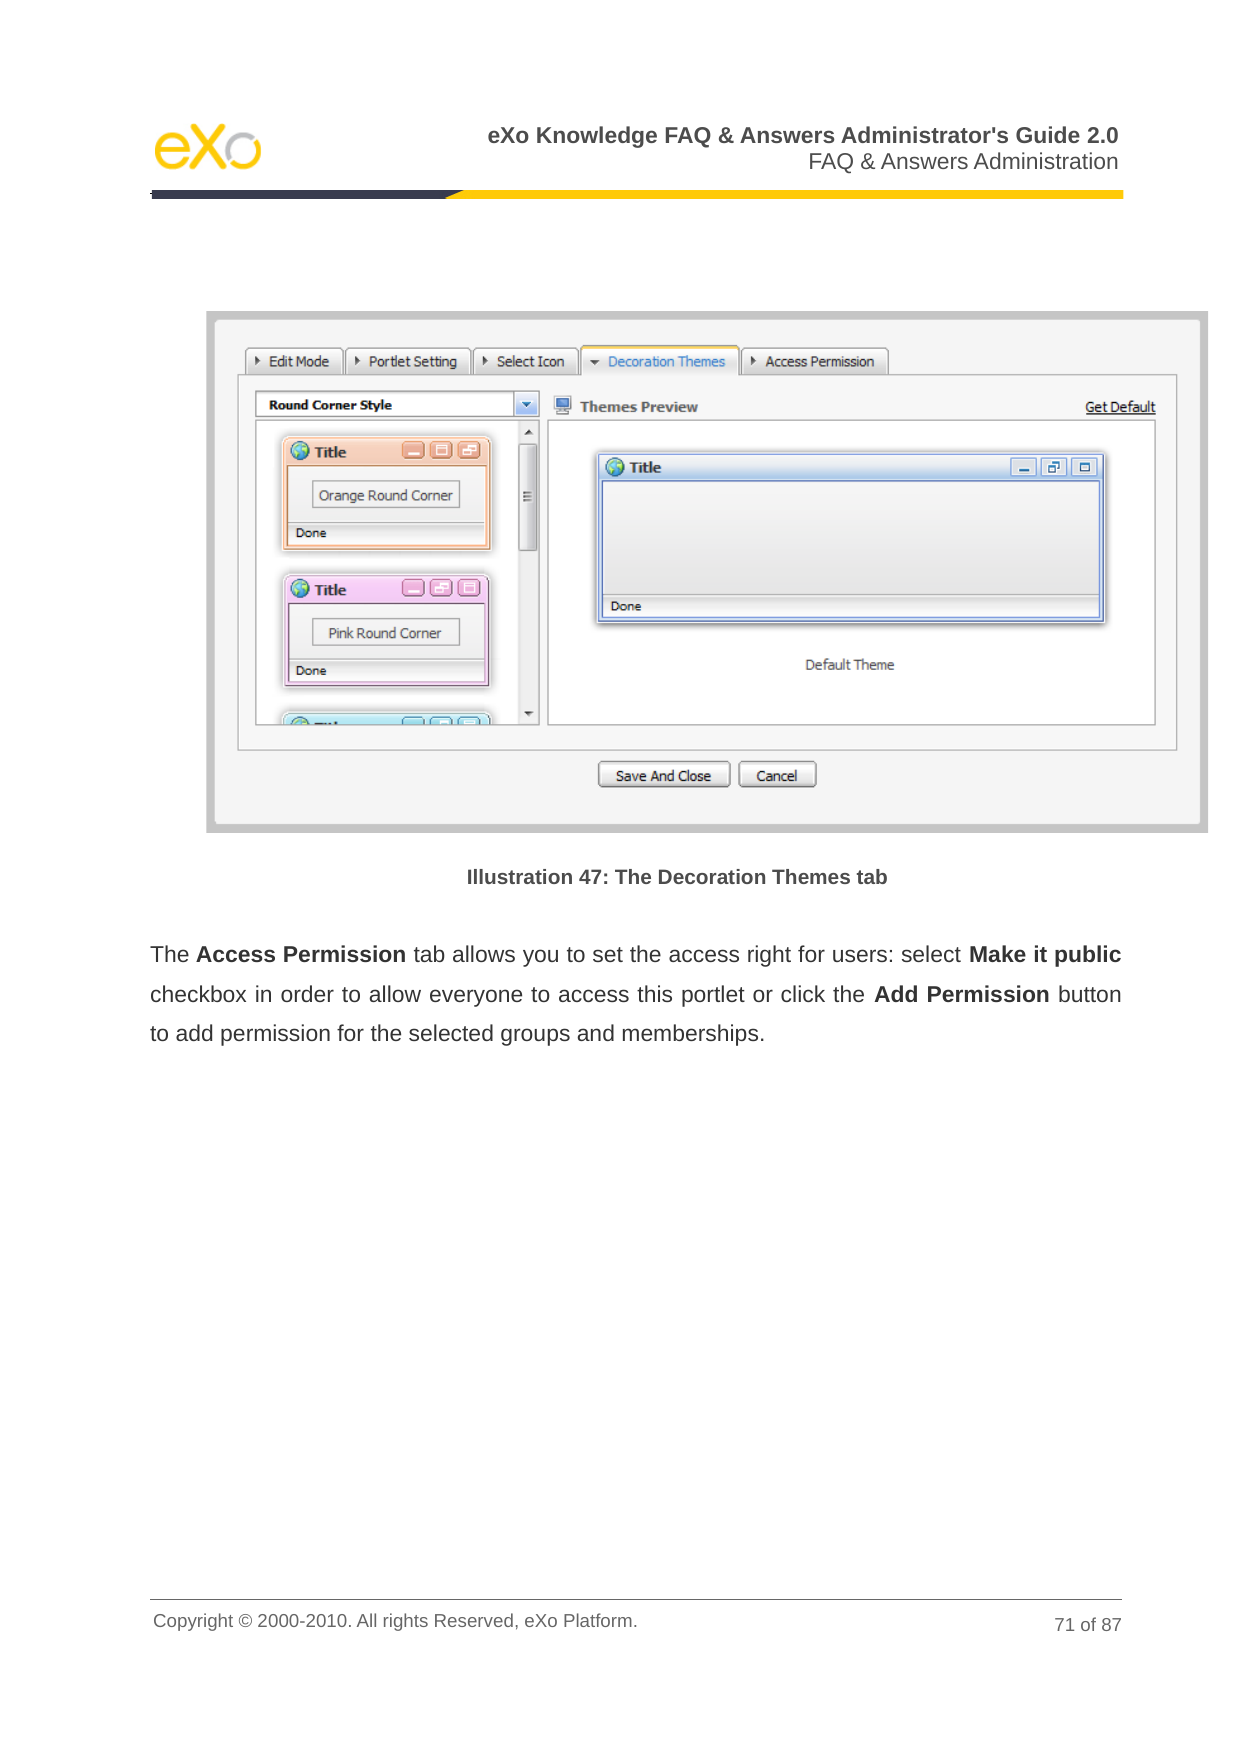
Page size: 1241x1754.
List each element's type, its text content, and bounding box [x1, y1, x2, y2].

text Illustration 47: The Decoration Themes tab [176, 833, 1178, 888]
text The Access Permission tab allows you to set the access right for users: select Make it public checkbox in order to allow everyone to access this portlet or click the Add Permission button to add permission for the selected groups and memberships. [150, 941, 1122, 1046]
picture [155, 123, 262, 170]
picture [206, 311, 1209, 833]
picture [151, 190, 1124, 199]
